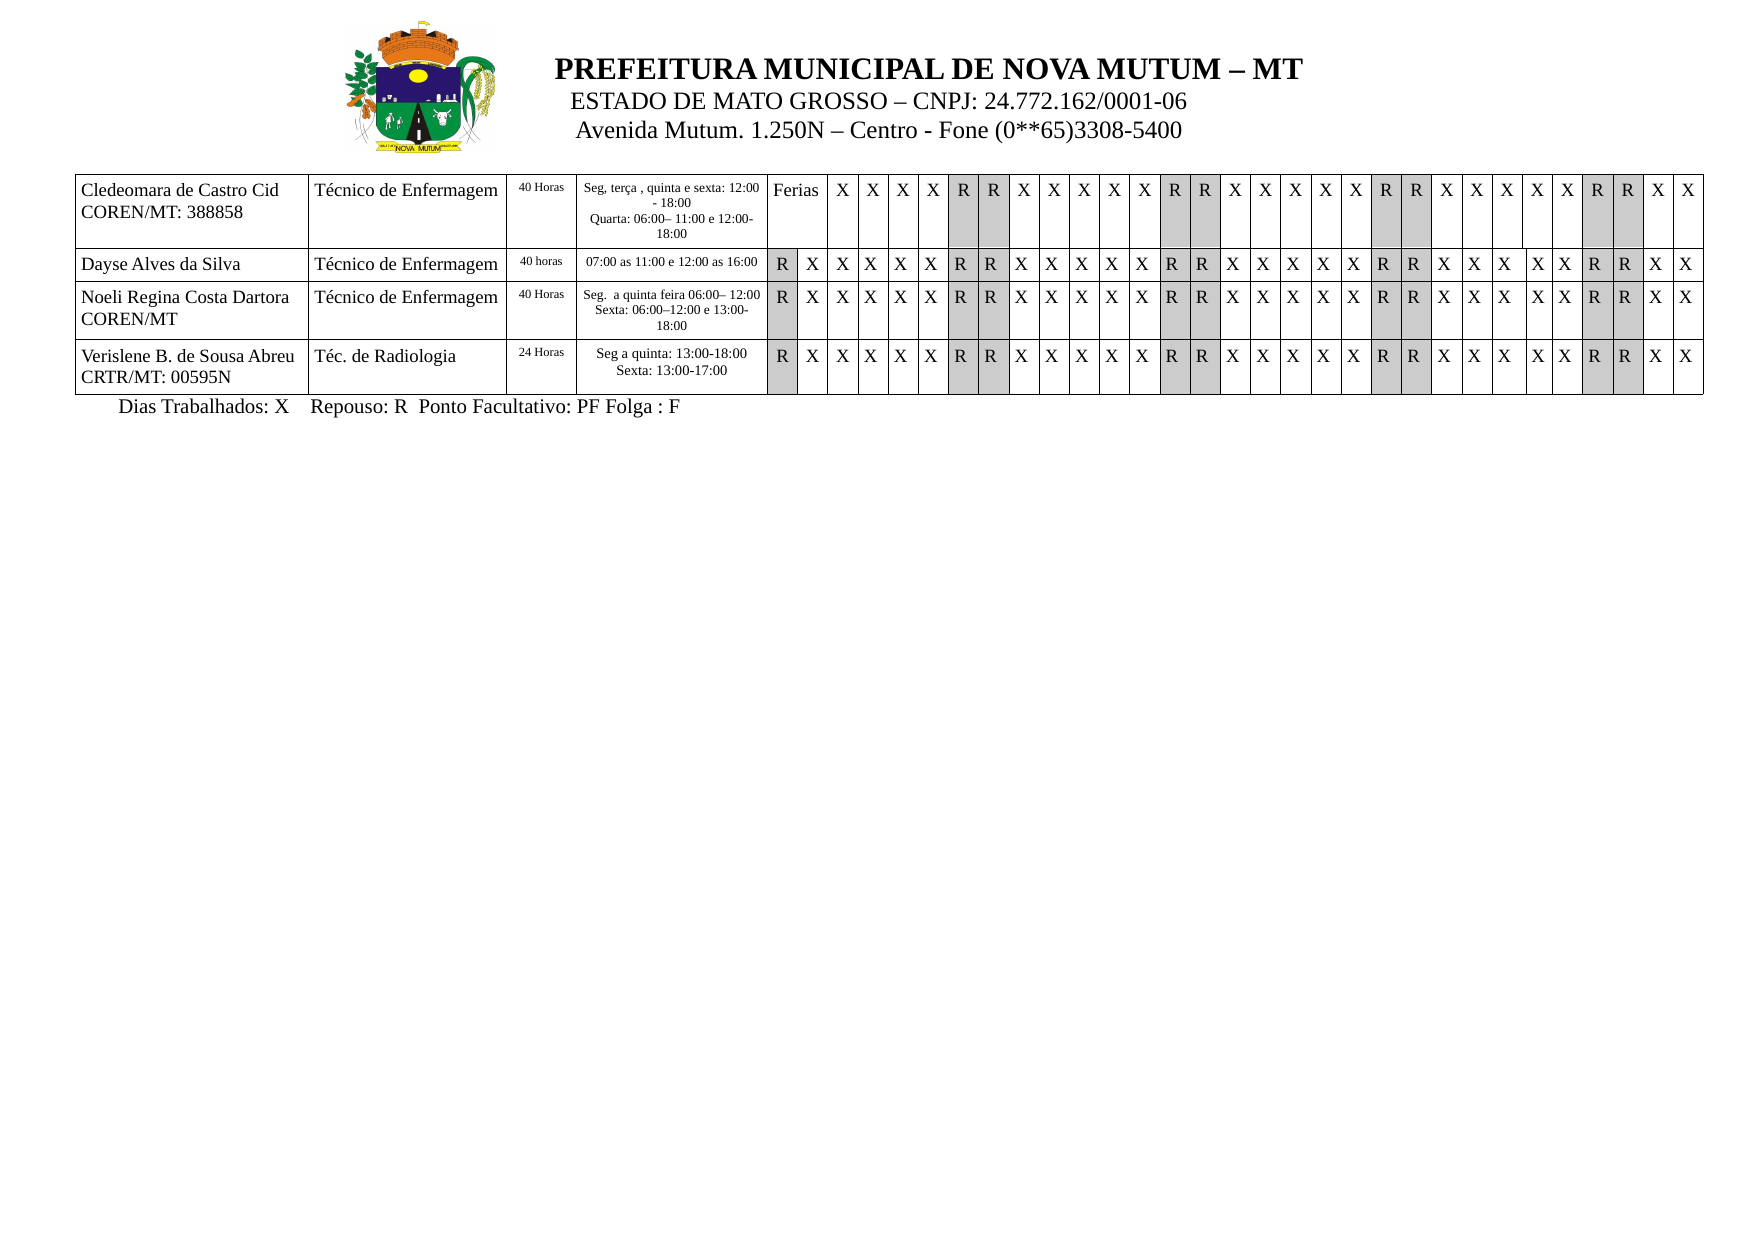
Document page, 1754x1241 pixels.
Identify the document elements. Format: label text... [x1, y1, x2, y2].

table_cell X [1553, 249, 1582, 281]
table_cell X [859, 282, 888, 339]
table_cell X [1130, 282, 1160, 339]
table_cell X [1523, 175, 1552, 247]
table_cell X [1251, 249, 1280, 281]
table_cell X [1644, 282, 1673, 339]
table_cell X [1644, 249, 1673, 281]
table_cell R [949, 249, 978, 281]
table_cell X [889, 249, 918, 281]
table_cell X [1312, 175, 1341, 247]
table_cell X [1463, 340, 1492, 394]
table_cell X [1432, 249, 1462, 281]
table_cell Téc. de Radiologia [309, 340, 506, 394]
table_cell X [889, 282, 918, 339]
table_cell 40 Horas [507, 175, 576, 247]
table_cell R [768, 249, 797, 281]
table_cell R [1372, 340, 1401, 394]
table_cell Técnico de Enfermagem [309, 282, 506, 339]
table_cell X [1432, 340, 1462, 394]
table_cell X [1130, 175, 1160, 247]
table_cell X [1100, 249, 1129, 281]
table_cell R [979, 282, 1009, 339]
table_cell X [859, 340, 888, 394]
table_cell X [1493, 340, 1526, 394]
table_cell R [1583, 175, 1613, 247]
table_cell R [979, 175, 1009, 247]
table_cell X [1463, 249, 1492, 281]
table_cell X [1553, 340, 1582, 394]
table_cell X [859, 249, 888, 281]
table_cell X [1493, 249, 1526, 281]
table_cell Ferias [768, 175, 827, 247]
table_cell R [1191, 175, 1220, 247]
table_cell R [1372, 175, 1401, 247]
table_cell X [1040, 175, 1069, 247]
table_cell X [1463, 175, 1492, 247]
table_cell X [1281, 282, 1311, 339]
table_cell X [1644, 175, 1673, 247]
table_cell X [1674, 175, 1703, 247]
table_cell X [889, 175, 918, 247]
table_cell X [1281, 340, 1311, 394]
table_cell Noeli Regina Costa Dartora COREN/MT [76, 282, 308, 339]
table_cell X [1100, 340, 1129, 394]
table_cell X [1281, 249, 1311, 281]
table_cell X [919, 249, 948, 281]
table_cell X [1674, 282, 1703, 339]
table_cell X [1221, 282, 1250, 339]
table_cell X [1312, 340, 1341, 394]
table_cell X [1010, 340, 1039, 394]
table_cell X [1527, 282, 1552, 339]
table_cell R [1191, 340, 1220, 394]
table_cell X [1040, 340, 1069, 394]
table_cell X [1130, 249, 1160, 281]
table_cell R [949, 340, 978, 394]
table_cell X [1251, 175, 1280, 247]
table_cell R [1614, 340, 1643, 394]
table_cell R [1191, 282, 1220, 339]
table_cell X [919, 282, 948, 339]
table_cell X [1553, 282, 1582, 339]
table_cell X [1281, 175, 1311, 247]
table_cell X [1221, 340, 1250, 394]
table_cell X [1070, 282, 1099, 339]
table_cell R [1402, 282, 1431, 339]
table_cell X [798, 282, 827, 339]
table_cell R [1583, 249, 1613, 281]
table_cell X [1527, 340, 1552, 394]
table_cell R [1614, 249, 1643, 281]
table_cell Técnico de Enfermagem [309, 175, 506, 247]
table_cell R [1161, 340, 1190, 394]
table_cell R [1372, 282, 1401, 339]
table_cell X [889, 340, 918, 394]
table_cell X [1553, 175, 1582, 247]
table_cell X [1674, 340, 1703, 394]
table_cell X [1527, 249, 1552, 281]
table_cell R [1614, 175, 1643, 247]
table_cell X [1342, 249, 1371, 281]
table_cell X [919, 340, 948, 394]
table_cell R [1191, 249, 1220, 281]
table_cell Seg, terça , quinta e sexta: 12:00 - 18:00 Quarta: 06:00– 11:00 e 12:00-18:00 [577, 175, 767, 247]
table_cell Dayse Alves da Silva [76, 249, 308, 281]
table_cell R [1402, 340, 1431, 394]
table_cell R [1372, 249, 1401, 281]
table_cell Técnico de Enfermagem [309, 249, 506, 281]
table_cell R [1161, 175, 1190, 247]
table_cell R [1161, 282, 1190, 339]
table_cell X [1010, 282, 1039, 339]
table_cell X [1070, 175, 1099, 247]
table_cell X [859, 175, 888, 247]
table_cell R [979, 340, 1009, 394]
table_cell X [1644, 340, 1673, 394]
table_cell X [1312, 249, 1341, 281]
table_cell X [1130, 340, 1160, 394]
table_cell R [1583, 282, 1613, 339]
table_cell X [798, 340, 827, 394]
table_cell 24 Horas [507, 340, 576, 394]
table_cell 40 horas [507, 249, 576, 281]
table_cell Cledeomara de Castro Cid COREN/MT: 388858 [76, 175, 308, 247]
table_cell X [1674, 249, 1703, 281]
table_cell X [1070, 340, 1099, 394]
table_cell X [1342, 340, 1371, 394]
table_cell X [828, 340, 858, 394]
table_cell Seg a quinta: 13:00-18:00 Sexta: 13:00-17:00 [577, 340, 767, 394]
table_cell X [798, 249, 827, 281]
table_cell X [828, 175, 858, 247]
table_cell R [768, 282, 797, 339]
table_cell X [1432, 175, 1462, 247]
picture [345, 21, 496, 153]
table_cell R [1161, 249, 1190, 281]
table_cell X [828, 249, 858, 281]
table_cell X [1493, 175, 1522, 247]
table_cell X [1010, 175, 1039, 247]
table_cell X [828, 282, 858, 339]
table_cell Seg. a quinta feira 06:00– 12:00 Sexta: 06:00–12:00 e 13:00-18:00 [577, 282, 767, 339]
table_cell X [1100, 282, 1129, 339]
table_cell R [1583, 340, 1613, 394]
table_cell X [1221, 175, 1250, 247]
table_cell R [1402, 175, 1431, 247]
table_cell X [1493, 282, 1526, 339]
table_cell X [1040, 282, 1069, 339]
table_cell R [768, 340, 797, 394]
table_cell X [1221, 249, 1250, 281]
table_cell Verislene B. de Sousa Abreu CRTR/MT: 00595N [76, 340, 308, 394]
table_cell X [1070, 249, 1099, 281]
table_cell R [1614, 282, 1643, 339]
table_cell X [1251, 340, 1280, 394]
table_cell X [1342, 175, 1371, 247]
table_cell R [949, 282, 978, 339]
table_cell X [1010, 249, 1039, 281]
table_cell X [1463, 282, 1492, 339]
table_cell R [979, 249, 1009, 281]
table_cell X [1342, 282, 1371, 339]
table_cell X [1251, 282, 1280, 339]
table_cell X [919, 175, 948, 247]
table_cell 07:00 as 11:00 e 12:00 as 16:00 [577, 249, 767, 281]
table_cell X [1312, 282, 1341, 339]
table_cell X [1040, 249, 1069, 281]
table_cell X [1100, 175, 1129, 247]
text Dias Trabalhados: X Repouso: R Ponto Facultativo: PF Folga : F [118, 395, 1636, 418]
table_cell R [949, 175, 978, 247]
table_cell 40 Horas [507, 282, 576, 339]
table_cell X [1432, 282, 1462, 339]
table_cell R [1402, 249, 1431, 281]
